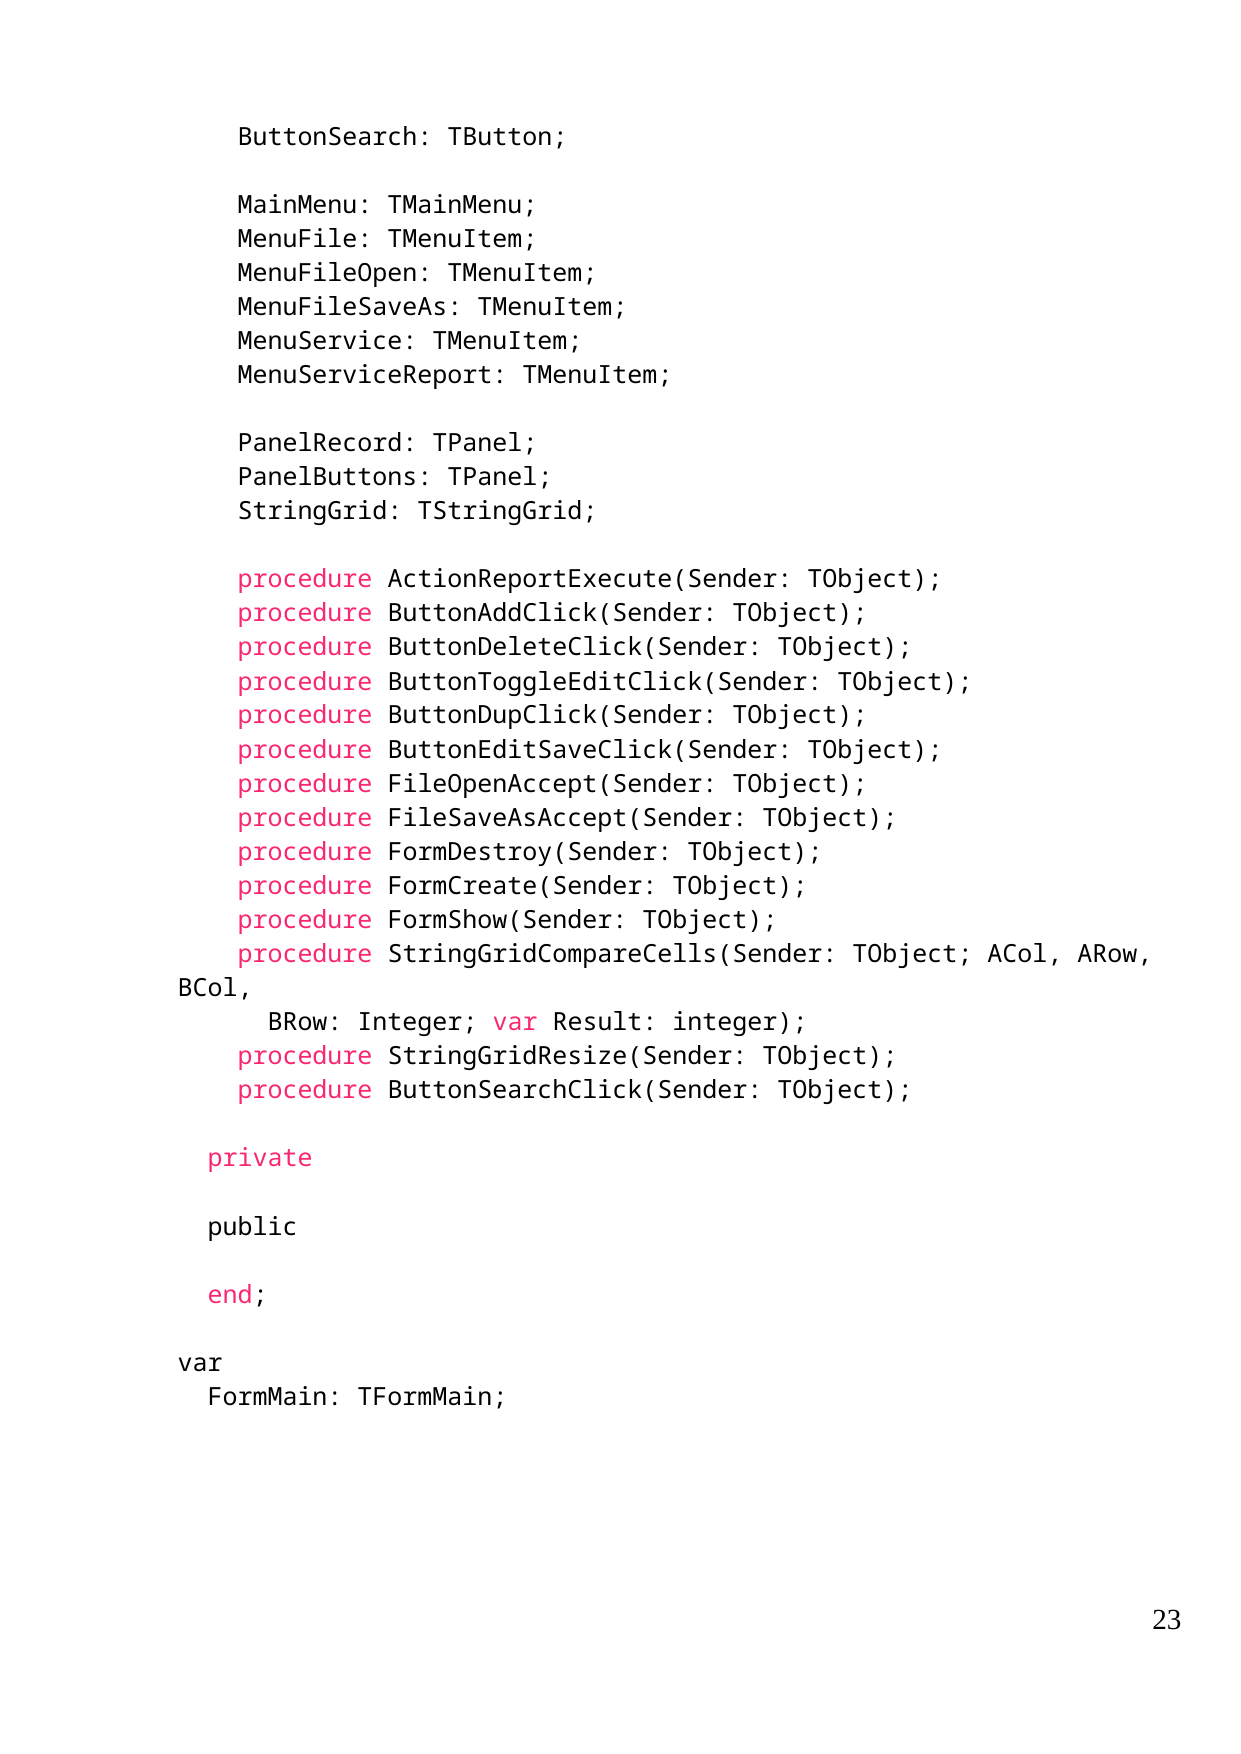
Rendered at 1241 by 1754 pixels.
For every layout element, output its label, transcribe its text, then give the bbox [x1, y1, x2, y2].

text procedure ButtonToggleEditClick(Sender: TObject); [177, 663, 1181, 697]
text procedure ButtonEditSaveClick(Sender: TObject); [177, 731, 1181, 765]
text public [177, 1208, 1181, 1242]
text FormMain: TFormMain; [177, 1378, 1181, 1412]
text PanelRecord: TPanel; [177, 425, 1181, 459]
text procedure ButtonDupClick(Sender: TObject); [177, 697, 1181, 731]
text MenuFileSaveAs: TMenuItem; [177, 288, 1181, 322]
text MenuService: TMenuItem; [177, 322, 1181, 357]
text procedure ButtonDeleteClick(Sender: TObject); [177, 629, 1181, 663]
text procedure ButtonSearchClick(Sender: TObject); [177, 1072, 1181, 1106]
text BRow: Integer; var Result: integer); [177, 1004, 1181, 1038]
text PanelButtons: TPanel; [177, 459, 1181, 493]
text StringGrid: TStringGrid; [177, 493, 1181, 527]
text MenuFileOpen: TMenuItem; [177, 254, 1181, 288]
text procedure StringGridResize(Sender: TObject); [177, 1038, 1181, 1072]
text private [177, 1140, 1181, 1174]
text ButtonSearch: TButton; [177, 118, 1181, 152]
text procedure FormCreate(Sender: TObject); [177, 867, 1181, 902]
text MenuFile: TMenuItem; [177, 220, 1181, 254]
text procedure ActionReportExecute(Sender: TObject); [177, 561, 1181, 595]
text procedure FileOpenAccept(Sender: TObject); [177, 765, 1181, 799]
text procedure ButtonAddClick(Sender: TObject); [177, 595, 1181, 629]
text MainMenu: TMainMenu; [177, 186, 1181, 220]
text procedure StringGridCompareCells(Sender: TObject; ACol, ARow, BCol, [177, 936, 1181, 1004]
text procedure FormDestroy(Sender: TObject); [177, 833, 1181, 867]
text procedure FormShow(Sender: TObject); [177, 902, 1181, 936]
text procedure FileSaveAsAccept(Sender: TObject); [177, 799, 1181, 833]
text var [177, 1344, 1181, 1378]
text end; [177, 1276, 1181, 1310]
text MenuServiceReport: TMenuItem; [177, 357, 1181, 391]
